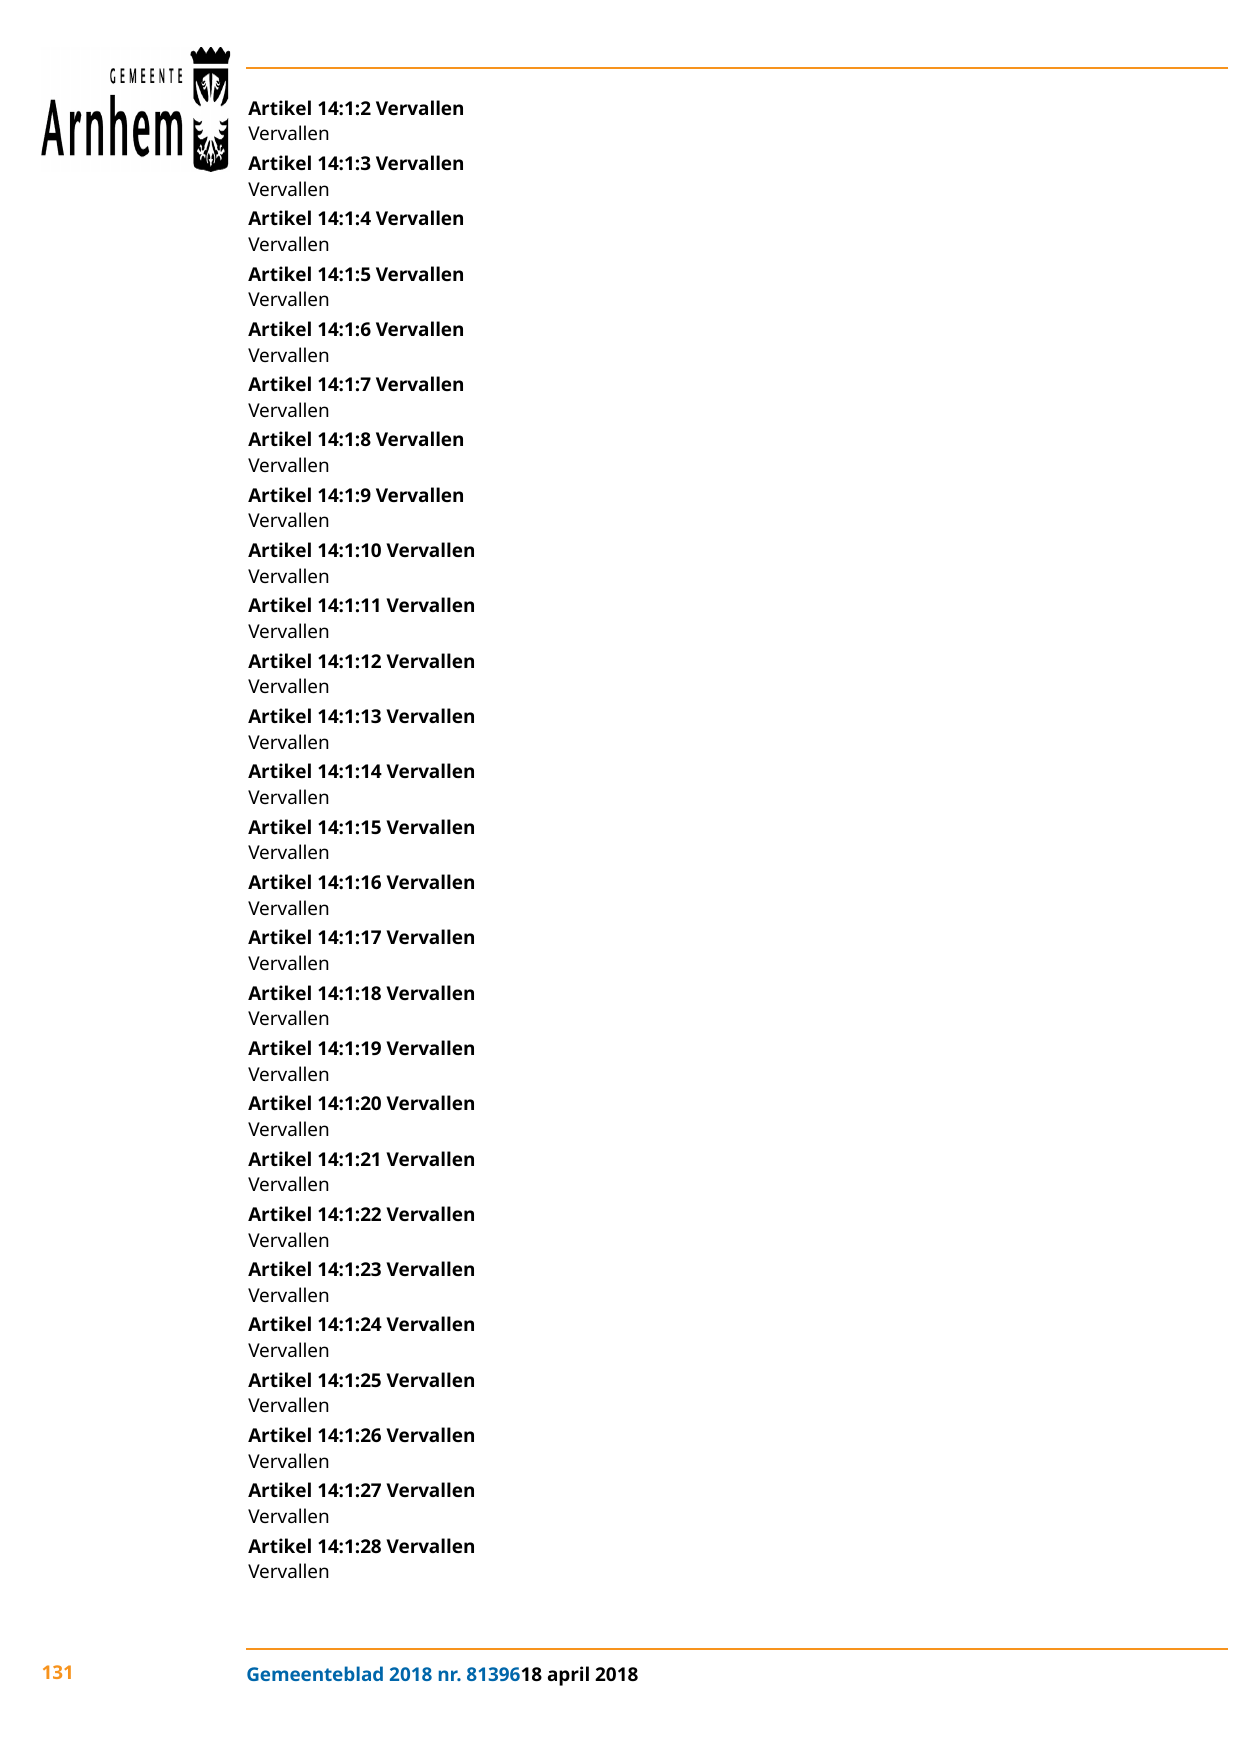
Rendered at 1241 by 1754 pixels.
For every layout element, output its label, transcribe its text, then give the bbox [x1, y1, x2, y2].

text Artikel 14:1:11 Vervallen [248, 593, 1152, 618]
text Vervallen [248, 1171, 1152, 1197]
text Vervallen [248, 1559, 1152, 1584]
text Vervallen [248, 1282, 1152, 1308]
text Vervallen [248, 452, 1152, 478]
text Vervallen [248, 1448, 1152, 1474]
text Artikel 14:1:7 Vervallen [248, 371, 1152, 397]
text Artikel 14:1:25 Vervallen [248, 1367, 1152, 1393]
text Vervallen [248, 1116, 1152, 1142]
text Vervallen [248, 121, 1152, 146]
text Vervallen [248, 1227, 1152, 1252]
text Artikel 14:1:13 Vervallen [248, 703, 1152, 729]
picture [41, 47, 231, 172]
text Artikel 14:1:15 Vervallen [248, 814, 1152, 839]
text Artikel 14:1:20 Vervallen [248, 1090, 1152, 1116]
text Artikel 14:1:27 Vervallen [248, 1478, 1152, 1503]
text Artikel 14:1:23 Vervallen [248, 1256, 1152, 1282]
text Artikel 14:1:18 Vervallen [248, 980, 1152, 1006]
text Artikel 14:1:24 Vervallen [248, 1312, 1152, 1337]
text Vervallen [248, 508, 1152, 533]
text Vervallen [248, 231, 1152, 257]
text Vervallen [248, 563, 1152, 589]
text Artikel 14:1:10 Vervallen [248, 537, 1152, 563]
text Artikel 14:1:28 Vervallen [248, 1533, 1152, 1559]
text Vervallen [248, 950, 1152, 976]
text Vervallen [248, 1061, 1152, 1087]
text Vervallen [248, 397, 1152, 423]
text Vervallen [248, 1393, 1152, 1418]
text Artikel 14:1:17 Vervallen [248, 924, 1152, 950]
text Vervallen [248, 1337, 1152, 1363]
text Artikel 14:1:19 Vervallen [248, 1035, 1152, 1061]
text Vervallen [248, 784, 1152, 810]
text Artikel 14:1:6 Vervallen [248, 316, 1152, 342]
text Artikel 14:1:22 Vervallen [248, 1201, 1152, 1227]
text Artikel 14:1:21 Vervallen [248, 1146, 1152, 1171]
text Vervallen [248, 674, 1152, 699]
text Artikel 14:1:2 Vervallen [248, 95, 1152, 121]
text Artikel 14:1:16 Vervallen [248, 869, 1152, 895]
text Artikel 14:1:8 Vervallen [248, 427, 1152, 452]
text Vervallen [248, 1006, 1152, 1031]
text Artikel 14:1:12 Vervallen [248, 648, 1152, 674]
text Vervallen [248, 342, 1152, 367]
text Vervallen [248, 1503, 1152, 1529]
text Vervallen [248, 839, 1152, 865]
text Artikel 14:1:3 Vervallen [248, 150, 1152, 176]
text Vervallen [248, 618, 1152, 644]
text Artikel 14:1:4 Vervallen [248, 205, 1152, 231]
text Vervallen [248, 895, 1152, 921]
text Artikel 14:1:14 Vervallen [248, 758, 1152, 784]
text Artikel 14:1:26 Vervallen [248, 1422, 1152, 1448]
text Artikel 14:1:9 Vervallen [248, 482, 1152, 508]
text Artikel 14:1:5 Vervallen [248, 261, 1152, 286]
text Vervallen [248, 729, 1152, 755]
text Vervallen [248, 286, 1152, 312]
text Vervallen [248, 176, 1152, 202]
